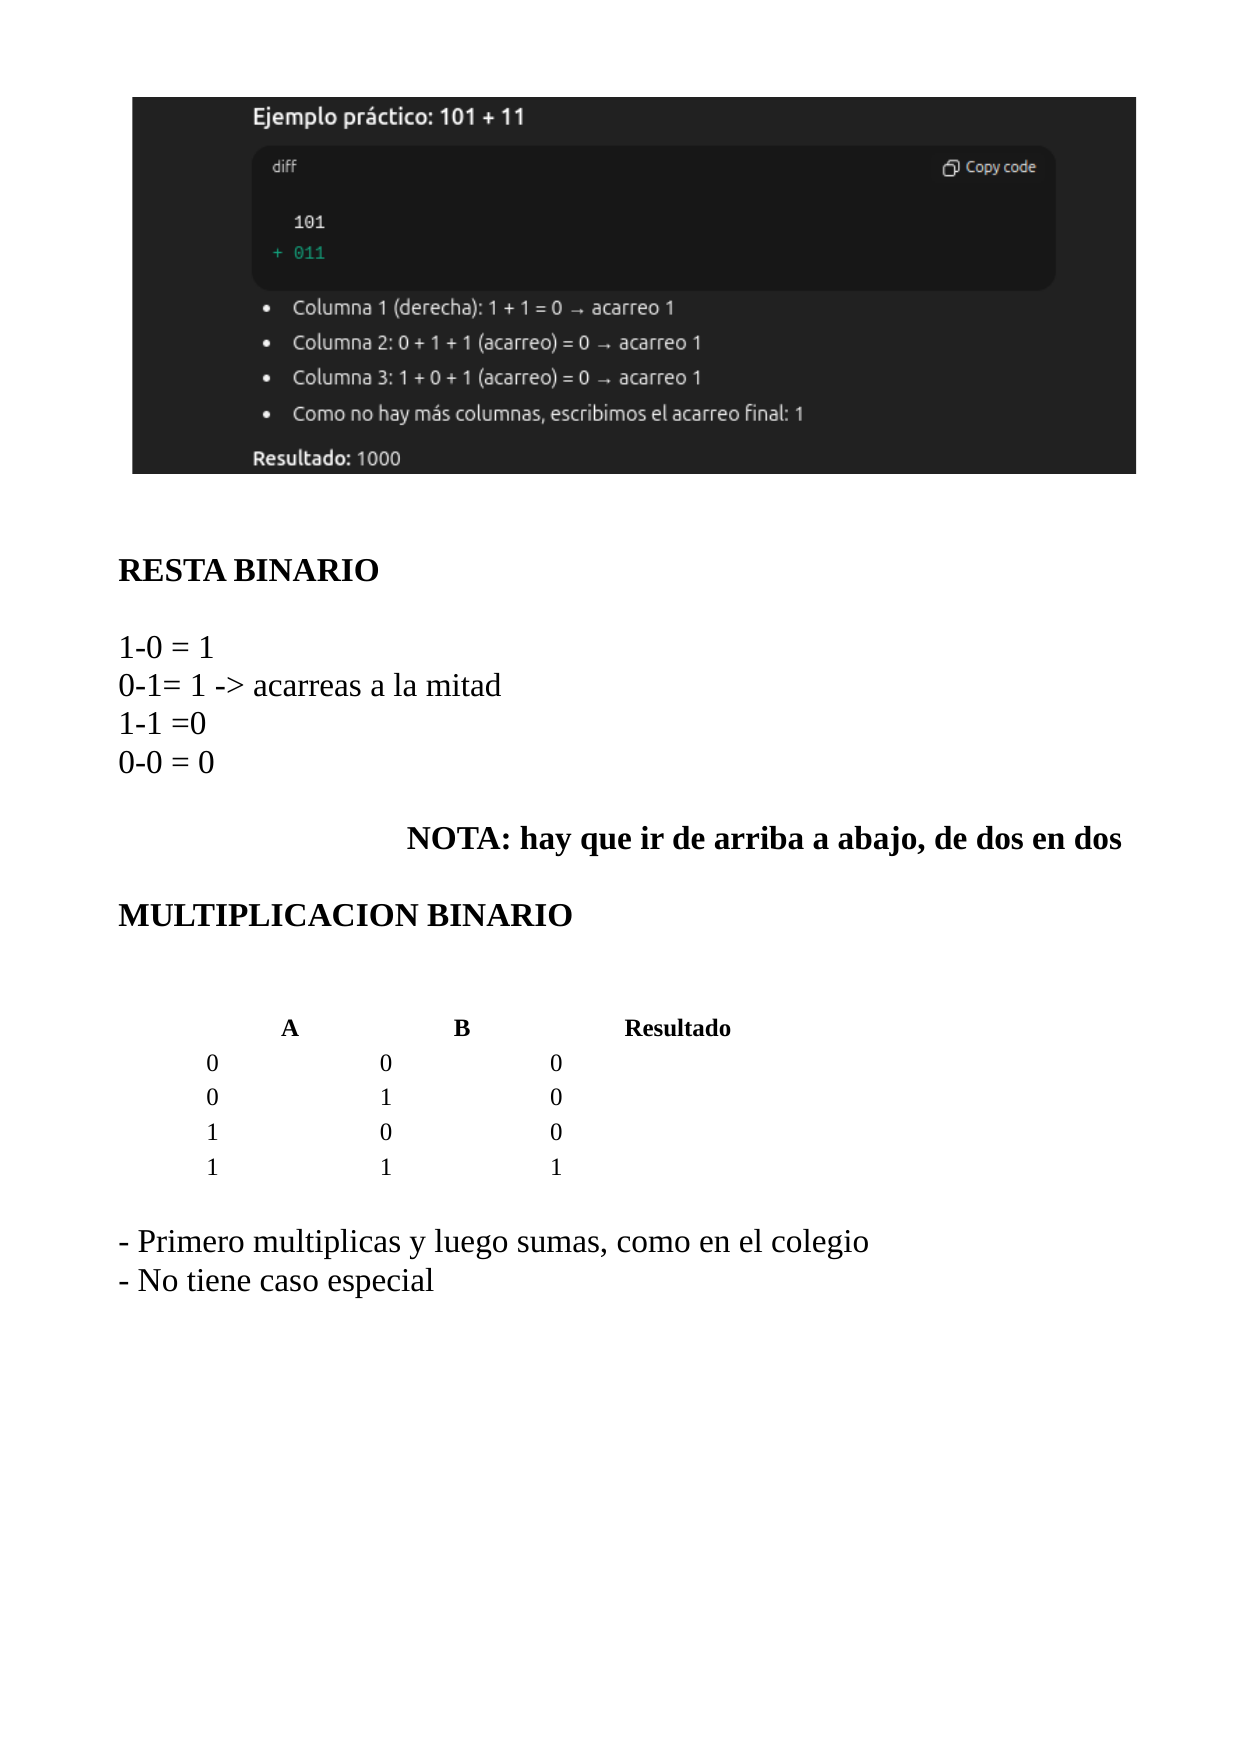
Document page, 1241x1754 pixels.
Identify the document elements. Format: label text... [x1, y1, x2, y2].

table_cell 0 [547, 1114, 809, 1149]
table_cell 1 [547, 1149, 809, 1183]
text 1-1 =0 [118, 704, 1122, 742]
text MULTIPLICACION BINARIO [118, 895, 1122, 934]
text 0-0 = 0 [118, 742, 1122, 780]
table_cell 0 [203, 1080, 377, 1114]
table_cell 0 [547, 1080, 809, 1114]
text RESTA BINARIO [118, 550, 1122, 589]
table_header B [377, 1010, 547, 1045]
table_cell 1 [203, 1114, 377, 1149]
table_header Resultado [547, 1010, 809, 1045]
text - Primero multiplicas y luego sumas, como en el colegio [118, 1222, 1122, 1260]
table_cell 1 [377, 1149, 547, 1183]
table_cell 0 [377, 1045, 547, 1079]
text - No tiene caso especial [118, 1260, 1122, 1298]
table_header A [203, 1010, 377, 1045]
text 1-0 = 1 [118, 627, 1122, 665]
text NOTA: hay que ir de arriba a abajo, de dos en dos [118, 819, 1122, 857]
text 0-1= 1 -> acarreas a la mitad [118, 665, 1122, 704]
table_cell 1 [377, 1080, 547, 1114]
table_cell 1 [203, 1149, 377, 1183]
table_cell 0 [377, 1114, 547, 1149]
table_cell 0 [547, 1045, 809, 1079]
picture [132, 97, 1137, 474]
table_cell 0 [203, 1045, 377, 1079]
